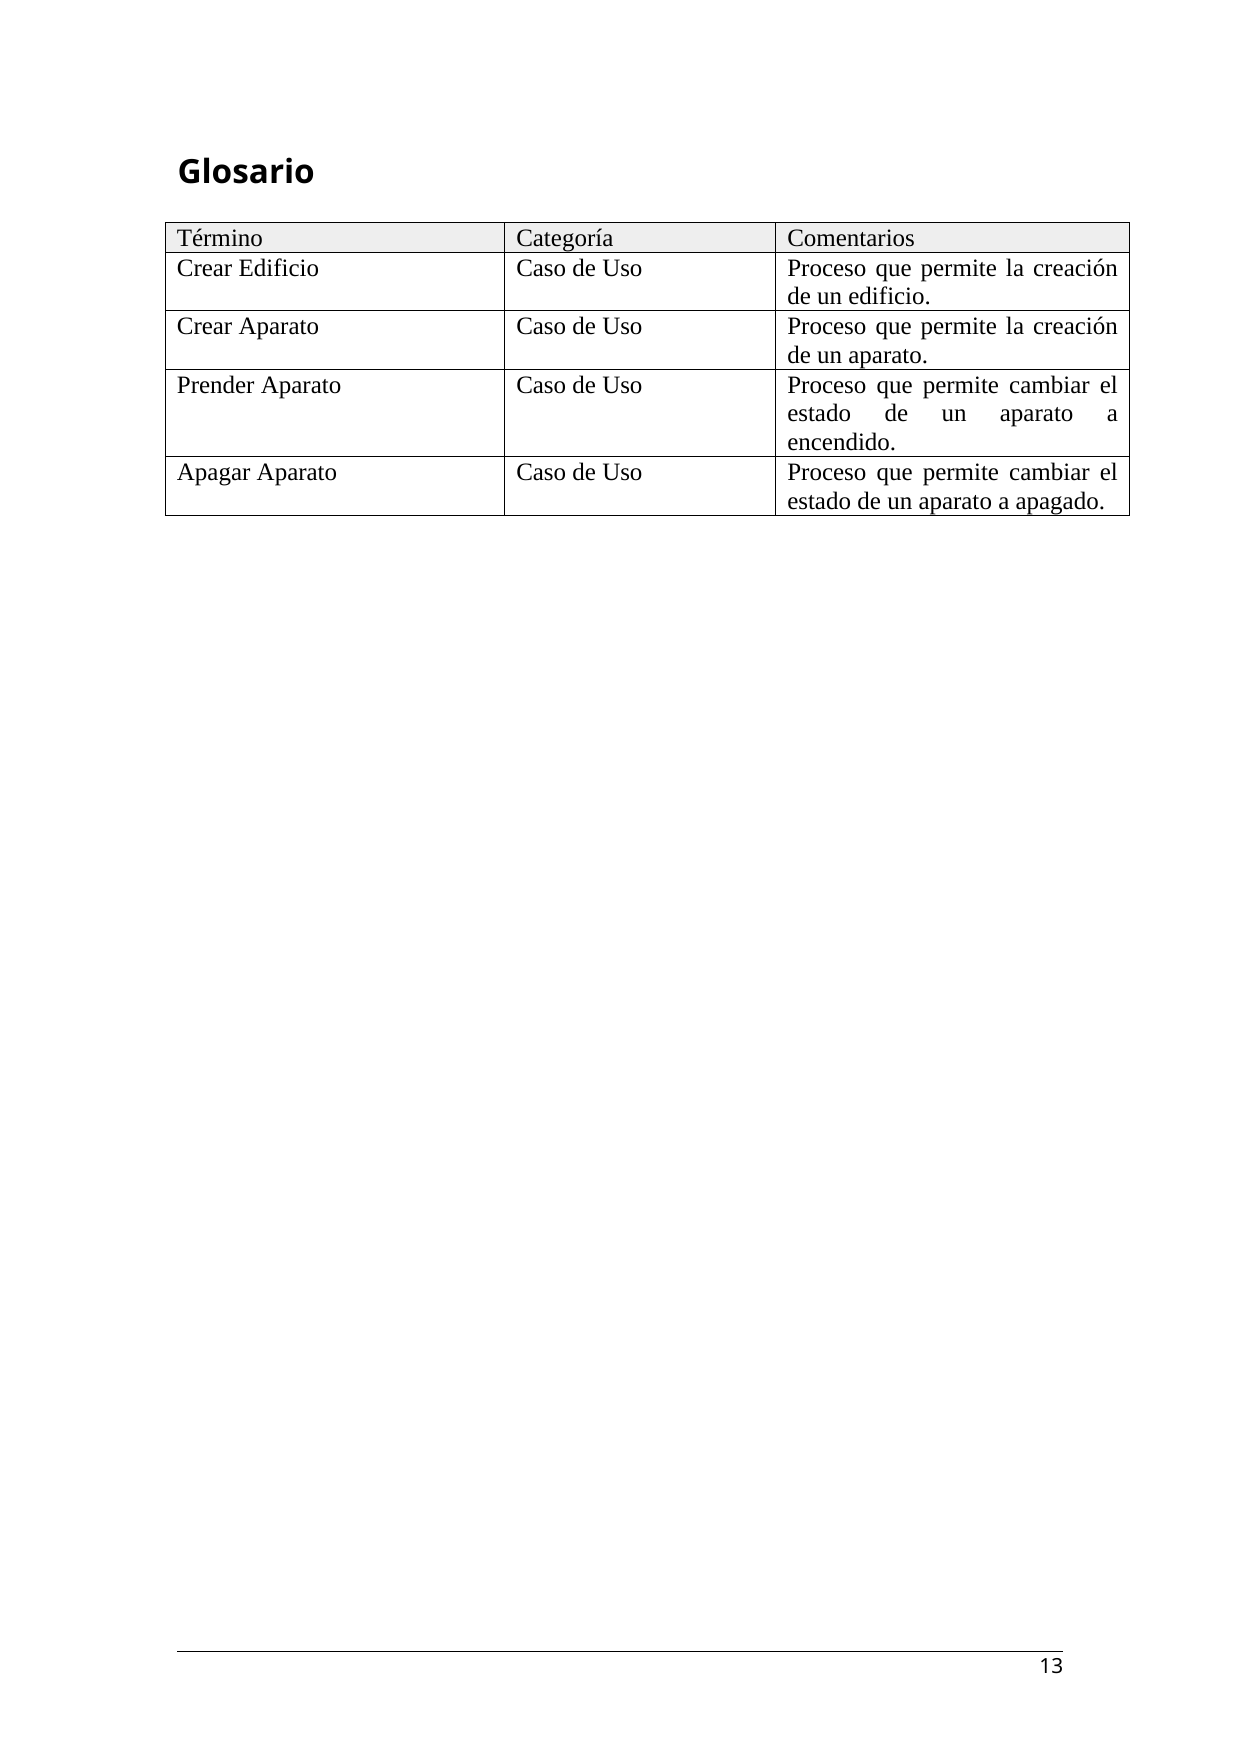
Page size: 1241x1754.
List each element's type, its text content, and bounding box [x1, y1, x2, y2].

table_cell Crear Aparato [166, 311, 504, 369]
table_cell Caso de Uso [505, 457, 775, 514]
subtitle Glosario [177, 148, 1063, 193]
table_cell Proceso que permite cambiar el estado de un aparato a encendido. [776, 370, 1129, 456]
table_cell Caso de Uso [505, 370, 775, 456]
table_header Categoría [505, 223, 775, 252]
table_cell Crear Edificio [166, 253, 504, 310]
table_header Término [166, 223, 504, 252]
table_cell Proceso que permite la creación de un aparato. [776, 311, 1129, 369]
table_cell Proceso que permite cambiar el estado de un aparato a apagado. [776, 457, 1129, 514]
table_cell Caso de Uso [505, 253, 775, 310]
table_cell Apagar Aparato [166, 457, 504, 514]
table_cell Caso de Uso [505, 311, 775, 369]
table_cell Proceso que permite la creación de un edificio. [776, 253, 1129, 310]
table_cell Prender Aparato [166, 370, 504, 456]
table_header Comentarios [776, 223, 1129, 252]
